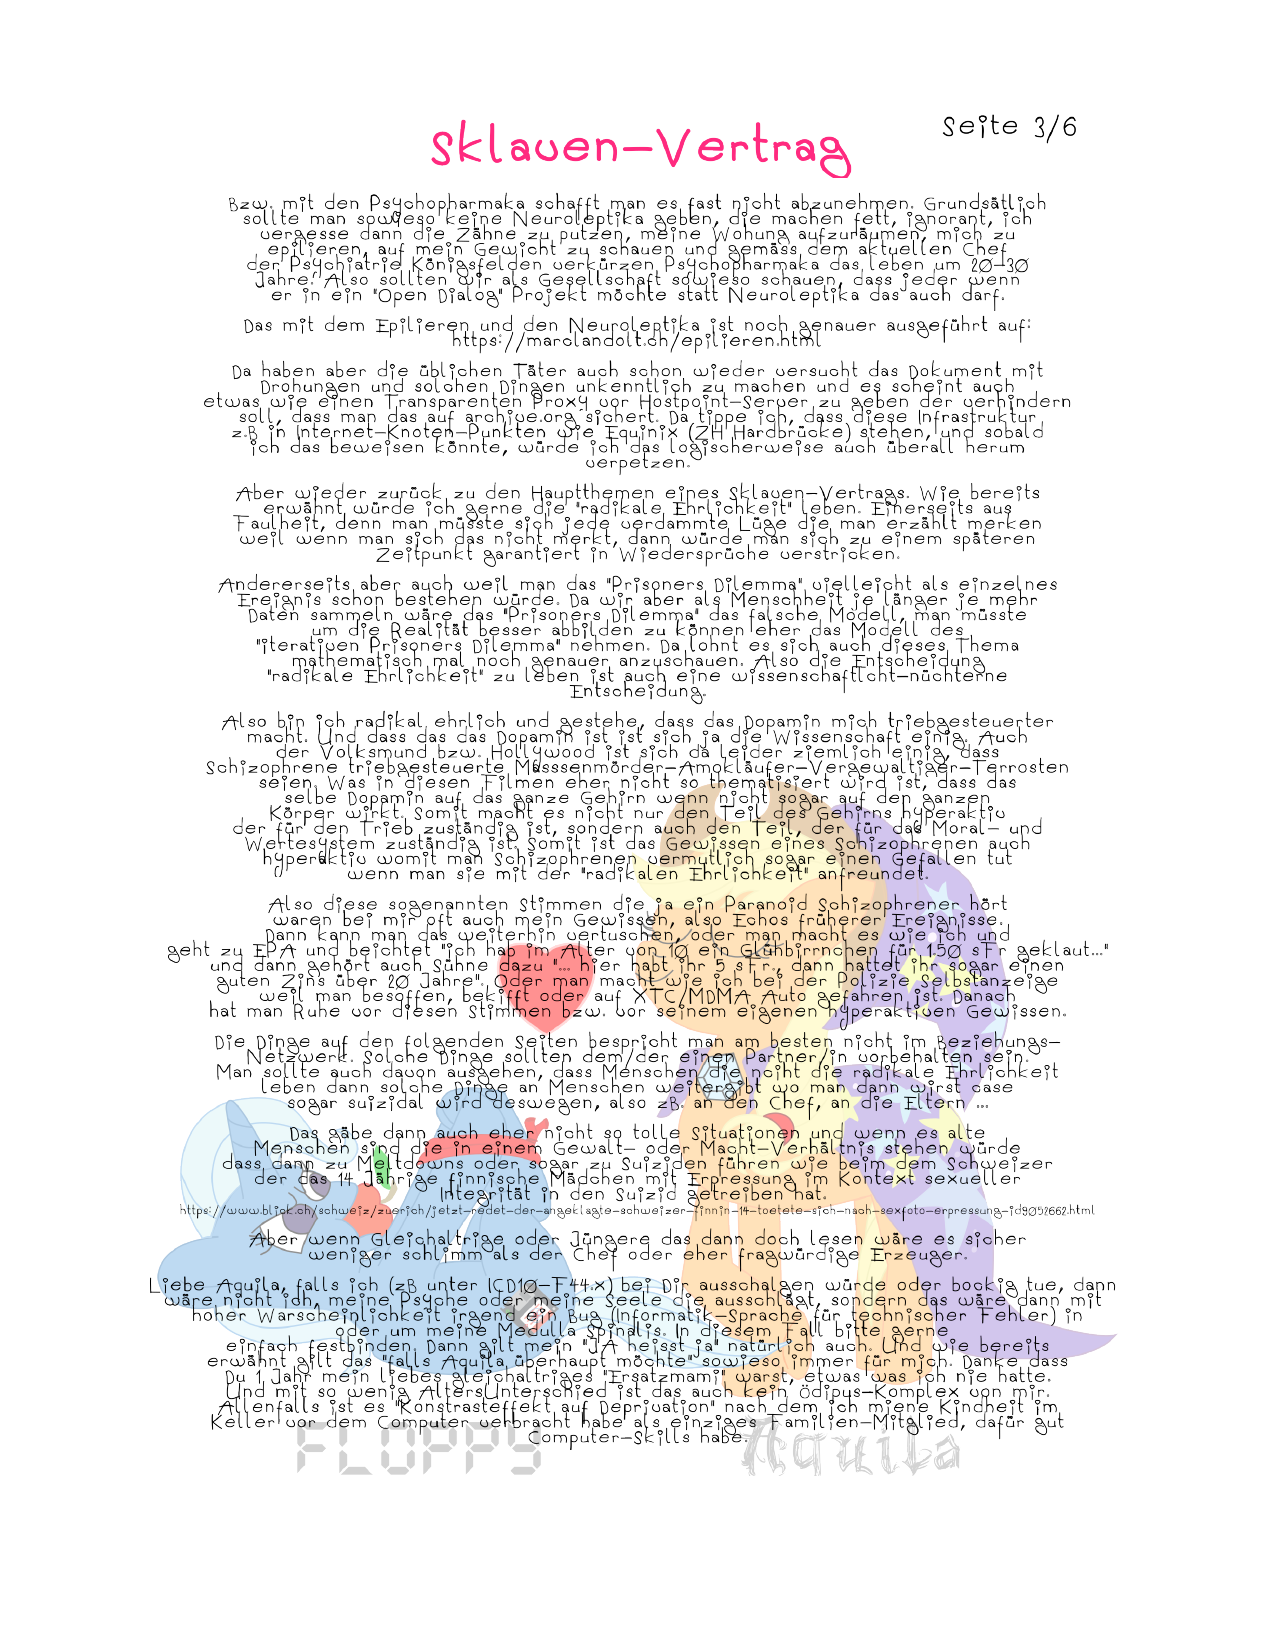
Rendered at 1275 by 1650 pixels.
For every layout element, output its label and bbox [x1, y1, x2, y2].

picture [118, 78, 1157, 1549]
